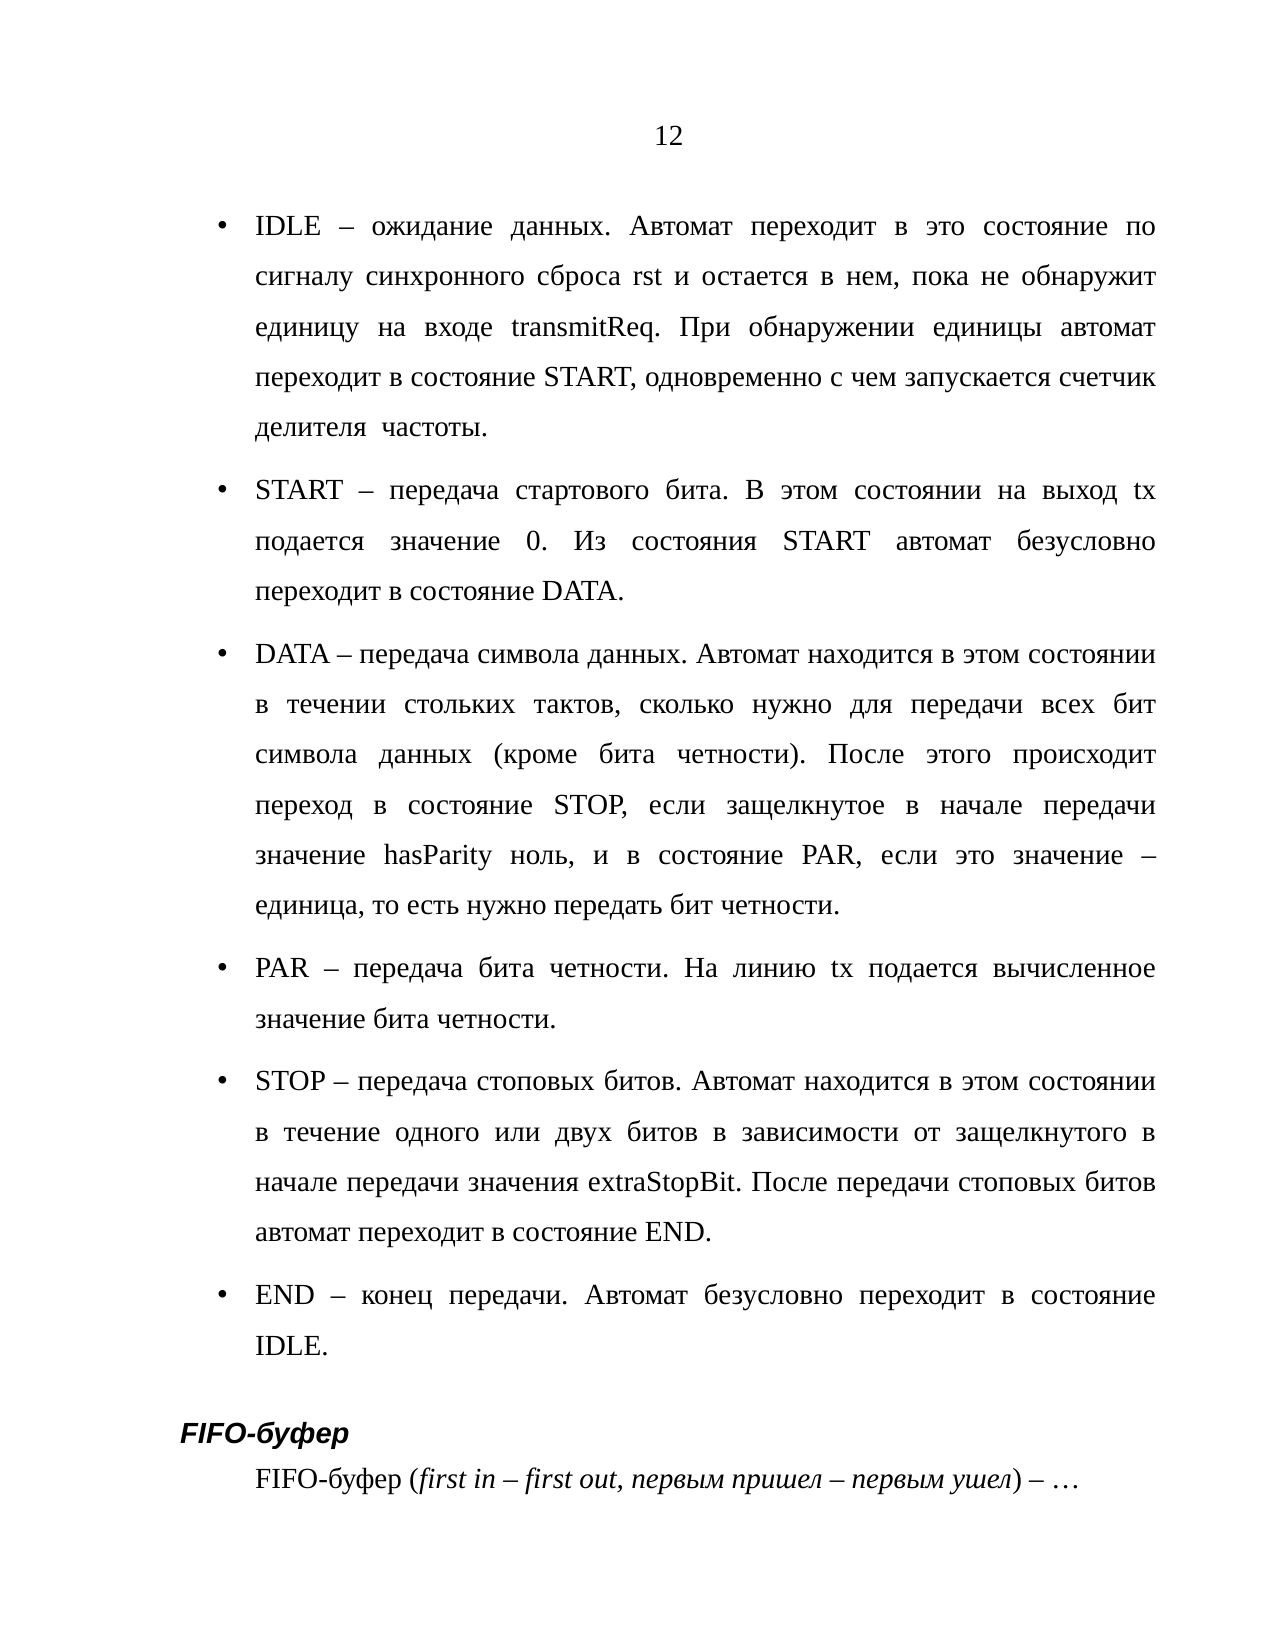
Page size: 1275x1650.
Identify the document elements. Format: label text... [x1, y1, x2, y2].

list PAR – передача бита четности. На линию tx подается вычисленное значение бита четности. [217, 950, 1157, 1034]
list DATA – передача символа данных. Автомат находится в этом состоянии в течении стольких тактов, сколько нужно для передачи всех бит символа данных (кроме бита четности). После этого происходит переход в состояние STOP, если защелкнутое в начале передачи значение hasParity ноль, и в состояние PAR, если это значение – единица, то есть нужно передать бит четности. [217, 636, 1157, 921]
list STOP – передача стоповых битов. Автомат находится в этом состоянии в течение одного или двух битов в зависимости от защелкнутого в начале передачи значения extraStopBit. После передачи стоповых битов автомат переходит в состояние END. [217, 1063, 1157, 1248]
subtitle FIFO-буфер [180, 1416, 1157, 1449]
text FIFO-буфер (first in – first out, первым пришел – первым ушел) – … [180, 1462, 1157, 1495]
list START – передача стартового бита. В этом состоянии на выход tx подается значение 0. Из состояния START автомат безусловно переходит в состояние DATA. [217, 472, 1157, 607]
list END – конец передачи. Автомат безусловно переходит в состояние IDLE. [217, 1277, 1157, 1361]
list IDLE – ожидание данных. Автомат переходит в это состояние по сигналу синхронного сброса rst и остается в нем, пока не обнаружит единицу на входе transmitReq. При обнаружении единицы автомат переходит в состояние START, одновременно с чем запускается счетчик делителя частоты. [217, 208, 1157, 443]
